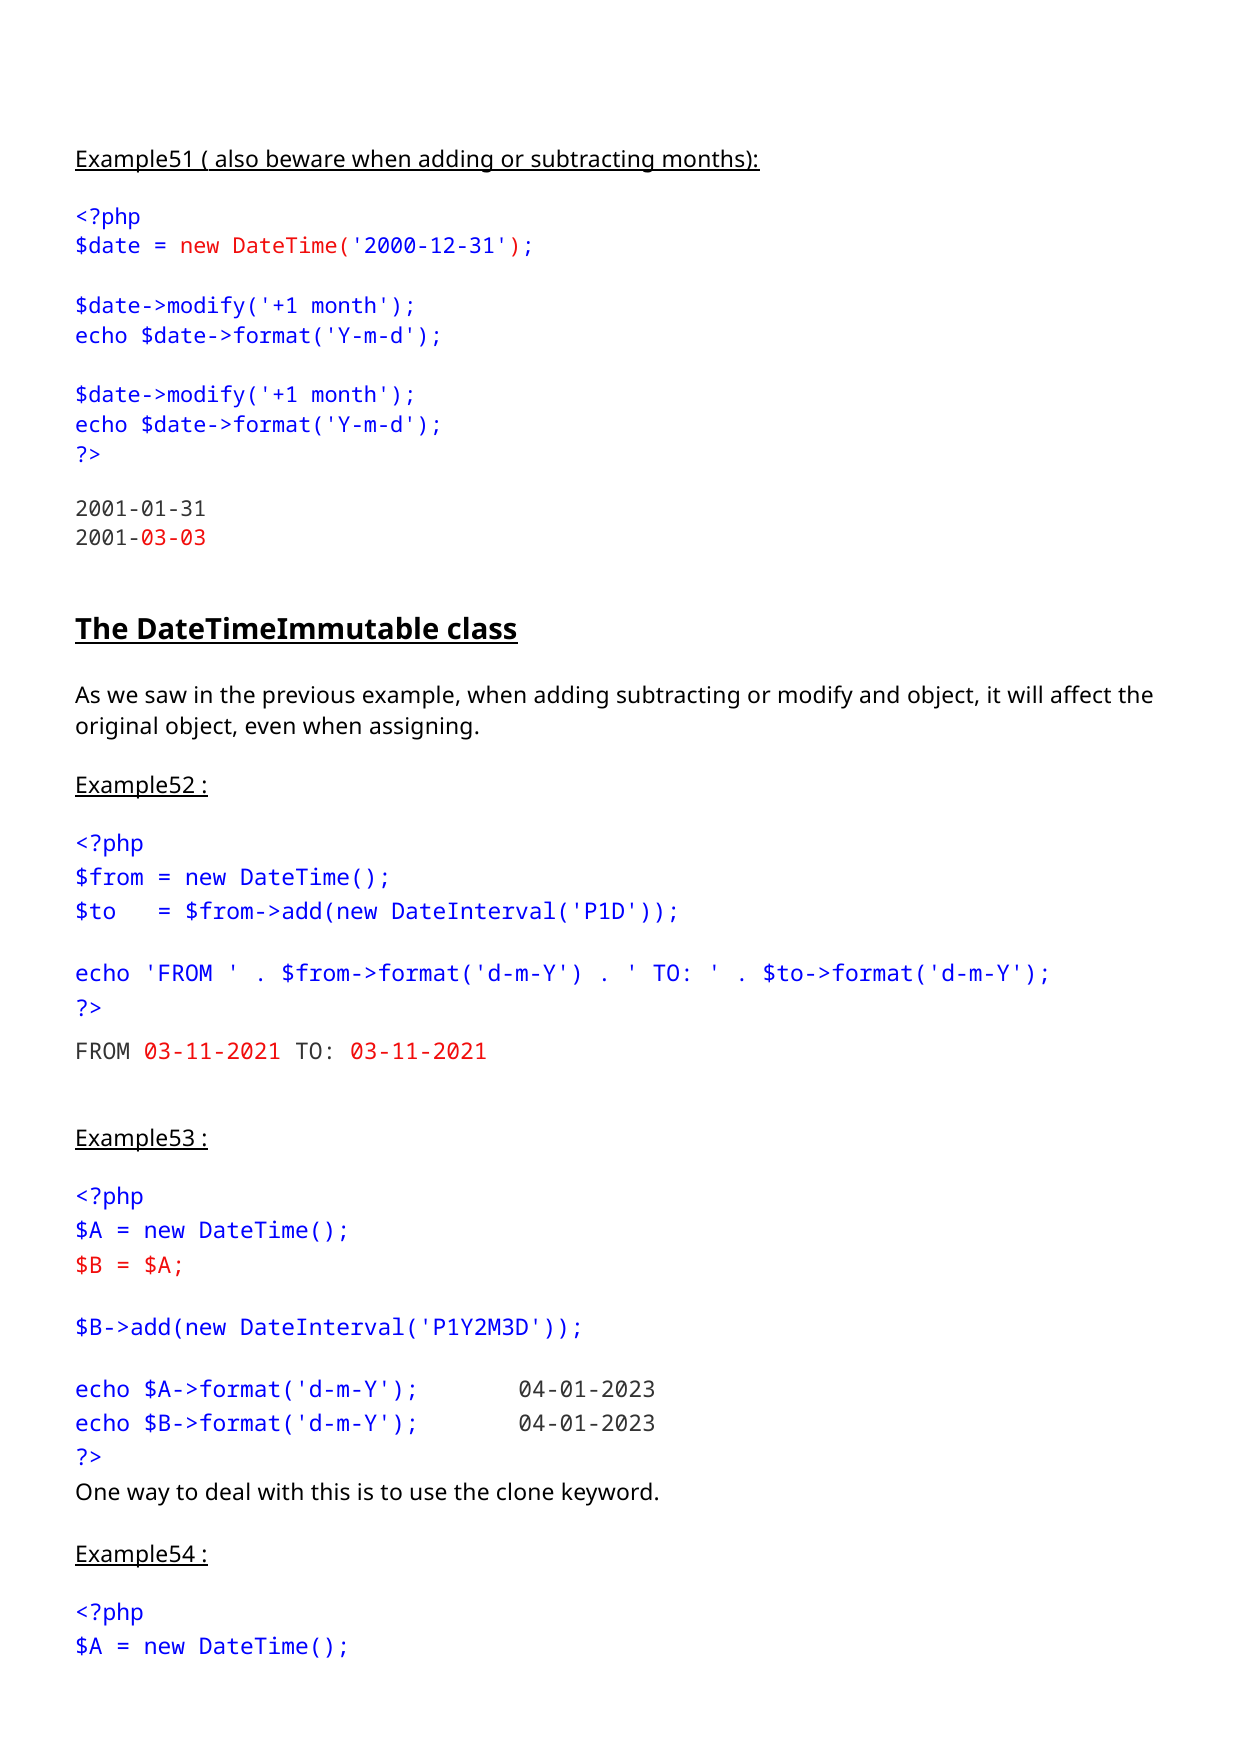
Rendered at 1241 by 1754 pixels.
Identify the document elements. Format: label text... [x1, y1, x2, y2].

text echo $B->format('d-m-Y'); 04-01-2023 [75, 1407, 1166, 1438]
text $A = new DateTime(); [75, 1214, 1166, 1246]
text FROM 03-11-2021 TO: 03-11-2021 [75, 1035, 1166, 1066]
text <?php [75, 827, 1166, 858]
text ?> [75, 992, 1166, 1023]
text Example54 : [75, 1538, 1166, 1569]
text $A = new DateTime(); [75, 1630, 1166, 1661]
subtitle The DateTimeImmutable class [75, 608, 1166, 648]
text $from = new DateTime(); [75, 861, 1166, 892]
text $to = $from->add(new DateInterval('P1D')); [75, 895, 1166, 927]
text $B->add(new DateInterval('P1Y2M3D')); [75, 1311, 1166, 1342]
text One way to deal with this is to use the clone keyword. [75, 1476, 1166, 1507]
text <?php [75, 1596, 1166, 1627]
text echo 'FROM ' . $from->format('d-m-Y') . ' TO: ' . $to->format('d-m-Y'); [75, 957, 1166, 989]
text Example53 : [75, 1122, 1166, 1153]
text 2001-01-31 [75, 492, 1166, 522]
text <?php [75, 1180, 1166, 1211]
text <?php $date = new DateTime('2000-12-31'); $date->modify('+1 month'); echo $date->format('Y-m-d'); $date->modify('+1 month'); echo $date->format('Y-m-d'); ?> [75, 201, 1166, 469]
text 2001-03-03 [75, 522, 1166, 552]
text echo $A->format('d-m-Y'); 04-01-2023 [75, 1373, 1166, 1404]
text Example52 : [75, 768, 1166, 800]
text Example51 ( also beware when adding or subtracting months): [75, 142, 1166, 174]
text $B = $A; [75, 1248, 1166, 1280]
text As we saw in the previous example, when adding subtracting or modify and object, it will affect the original object, even when assigning. [75, 679, 1166, 742]
text ?> [75, 1441, 1166, 1472]
